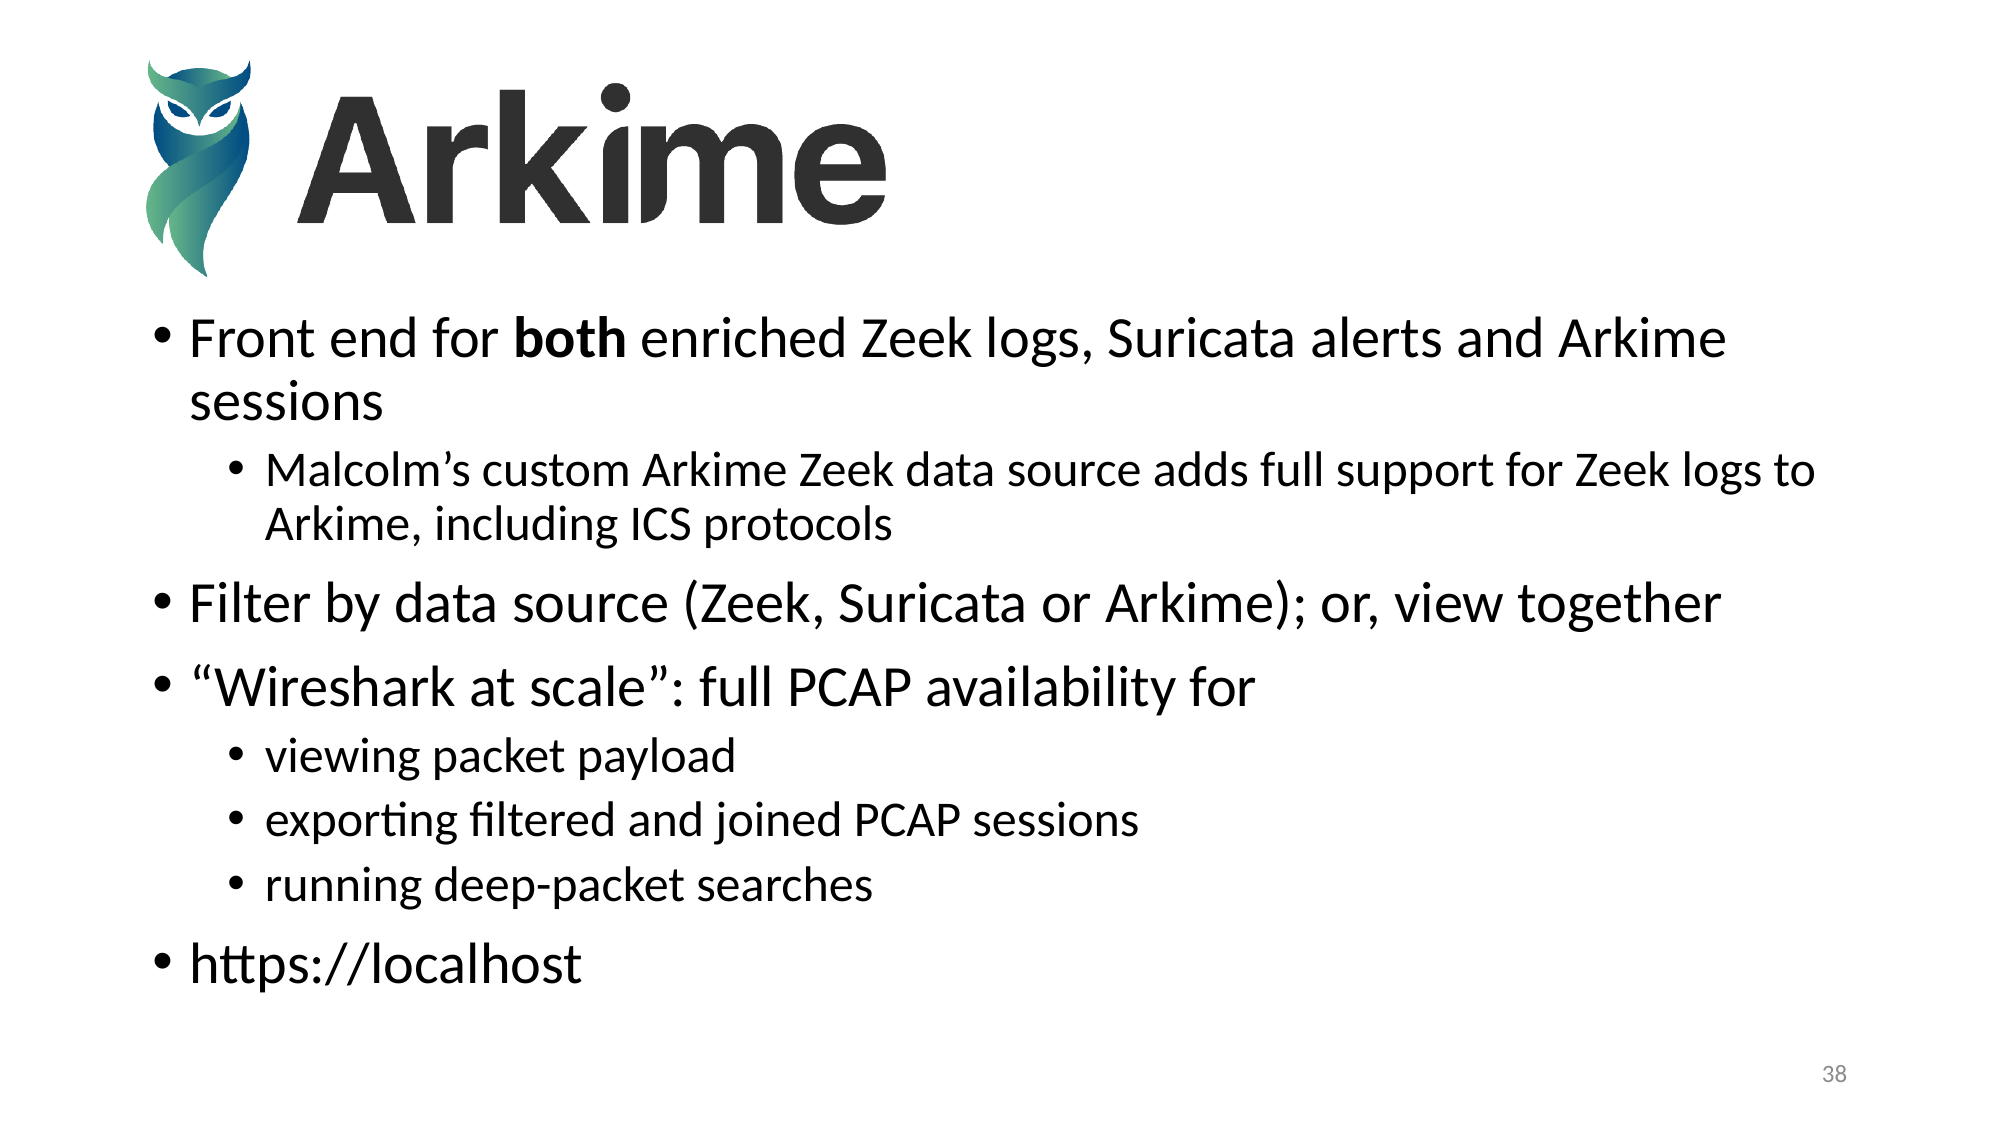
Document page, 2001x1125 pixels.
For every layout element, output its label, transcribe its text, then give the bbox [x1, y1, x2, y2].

slide_number [1412, 1042, 1863, 1103]
list Front end for both enriched Zeek logs, Suricata alerts and Arkime sessions Malcolm’s custom Arkime Zeek data source adds full support for Zeek logs to Arkime, including ICS protocols Filter by data source (Zeek, Suricata or Arkime); or, view together “Wireshark at scale”: full PCAP availability for viewing packet payload exporting filtered and joined PCAP sessions running deep-packet searches https://localhost [137, 299, 1863, 1014]
picture [137, 53, 898, 284]
